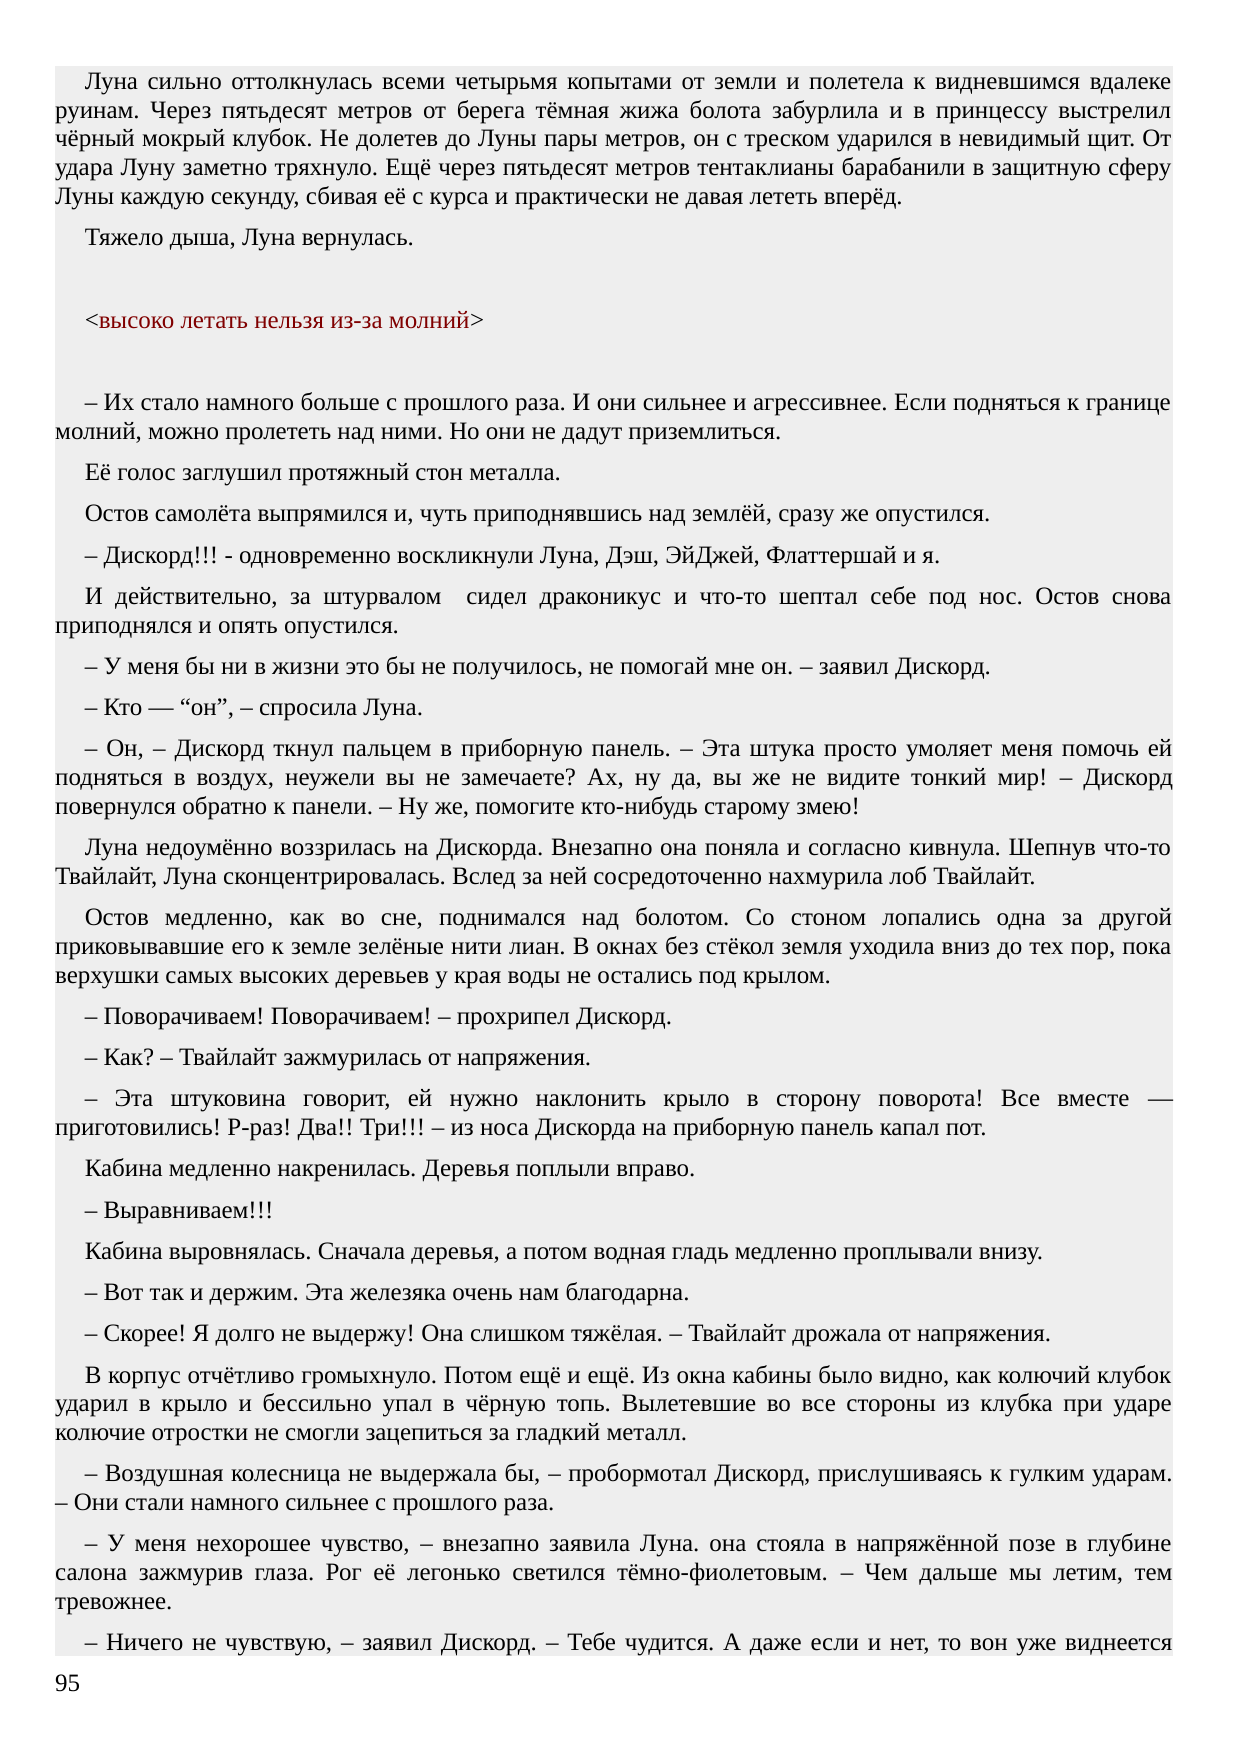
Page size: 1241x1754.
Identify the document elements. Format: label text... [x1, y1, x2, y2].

text – Он, – Дискорд ткнул пальцем в приборную панель. – Эта штука просто умоляет меня помочь ей подняться в воздух, неужели вы не замечаете? Ах, ну да, вы же не видите тонкий мир! – Дискорд повернулся обратно к панели. – Ну же, помогите кто-нибудь старому змею! [55, 733, 1173, 820]
text Остов медленно, как во сне, поднимался над болотом. Со стоном лопались одна за другой приковывавшие его к земле зелёные нити лиан. В окнах без стёкол земля уходила вниз до тех пор, пока верхушки самых высоких деревьев у края воды не остались под крылом. [55, 902, 1173, 988]
text – Выравниваем!!! [55, 1195, 1173, 1223]
text – Воздушная колесница не выдержала бы, – пробормотал Дискорд, прислушиваясь к гулким ударам. – Они стали намного сильнее с прошлого раза. [55, 1458, 1173, 1516]
text – У меня нехорошее чувство, – внезапно заявила Луна. она стояла в напряжённой позе в глубине салона зажмурив глаза. Рог её легонько светился тёмно-фиолетовым. – Чем дальше мы летим, тем тревожнее. [55, 1528, 1173, 1615]
text В корпус отчётливо громыхнуло. Потом ещё и ещё. Из окна кабины было видно, как колючий клубок ударил в крыло и бессильно упал в чёрную топь. Вылетевшие во все стороны из клубка при ударе колючие отростки не смогли зацепиться за гладкий металл. [55, 1360, 1173, 1446]
text – Скорее! Я долго не выдержу! Она слишком тяжёлая. – Твайлайт дрожала от напряжения. [55, 1318, 1173, 1347]
text – У меня бы ни в жизни это бы не получилось, не помогай мне он. – заявил Дискорд. [55, 651, 1173, 680]
text Её голос заглушил протяжный стон металла. [55, 457, 1173, 486]
text – Дискорд!!! - одновременно воскликнули Луна, Дэш, ЭйДжей, Флаттершай и я. [55, 540, 1173, 568]
text – Как? – Твайлайт зажмурилась от напряжения. [55, 1042, 1173, 1071]
text Луна сильно оттолкнулась всеми четырьмя копытами от земли и полетела к видневшимся вдалеке руинам. Через пятьдесят метров от берега тёмная жижа болота забурлила и в принцессу выстрелил чёрный мокрый клубок. Не долетев до Луны пары метров, он с треском ударился в невидимый щит. От удара Луну заметно тряхнуло. Ещё через пятьдесят метров тентаклианы барабанили в защитную сферу Луны каждую секунду, сбивая её с курса и практически не давая лететь вперёд. [55, 66, 1173, 210]
text Тяжело дыша, Луна вернулась. [55, 222, 1173, 251]
text Кабина медленно накренилась. Деревья поплыли вправо. [55, 1153, 1173, 1182]
text – Эта штуковина говорит, ей нужно наклонить крыло в сторону поворота! Все вместе — приготовились! Р-раз! Два!! Три!!! – из носа Дискорда на приборную панель капал пот. [55, 1083, 1173, 1141]
text Остов самолёта выпрямился и, чуть приподнявшись над землёй, сразу же опустился. [55, 498, 1173, 527]
text – Поворачиваем! Поворачиваем! – прохрипел Дискорд. [55, 1001, 1173, 1030]
text – Вот так и держим. Эта железяка очень нам благодарна. [55, 1277, 1173, 1306]
text Кабина выровнялась. Сначала деревья, а потом водная гладь медленно проплывали внизу. [55, 1236, 1173, 1265]
text <высоко летать нельзя из-за молний> [55, 305, 1173, 333]
text – Их стало намного больше с прошлого раза. И они сильнее и агрессивнее. Если подняться к границе молний, можно пролететь над ними. Но они не дадут приземлиться. [55, 387, 1173, 445]
text – Кто — “он”, – спросила Луна. [55, 692, 1173, 721]
text Луна недоумённо воззрилась на Дискорда. Внезапно она поняла и согласно кивнула. Шепнув что-то Твайлайт, Луна сконцентрировалась. Вслед за ней сосредоточенно нахмурила лоб Твайлайт. [55, 832, 1173, 890]
text – Ничего не чувствую, – заявил Дискорд. – Тебе чудится. А даже если и нет, то вон уже виднеется [55, 1627, 1173, 1656]
text И действительно, за штурвалом сидел драконикус и что-то шептал себе под нос. Остов снова приподнялся и опять опустился. [55, 581, 1173, 638]
